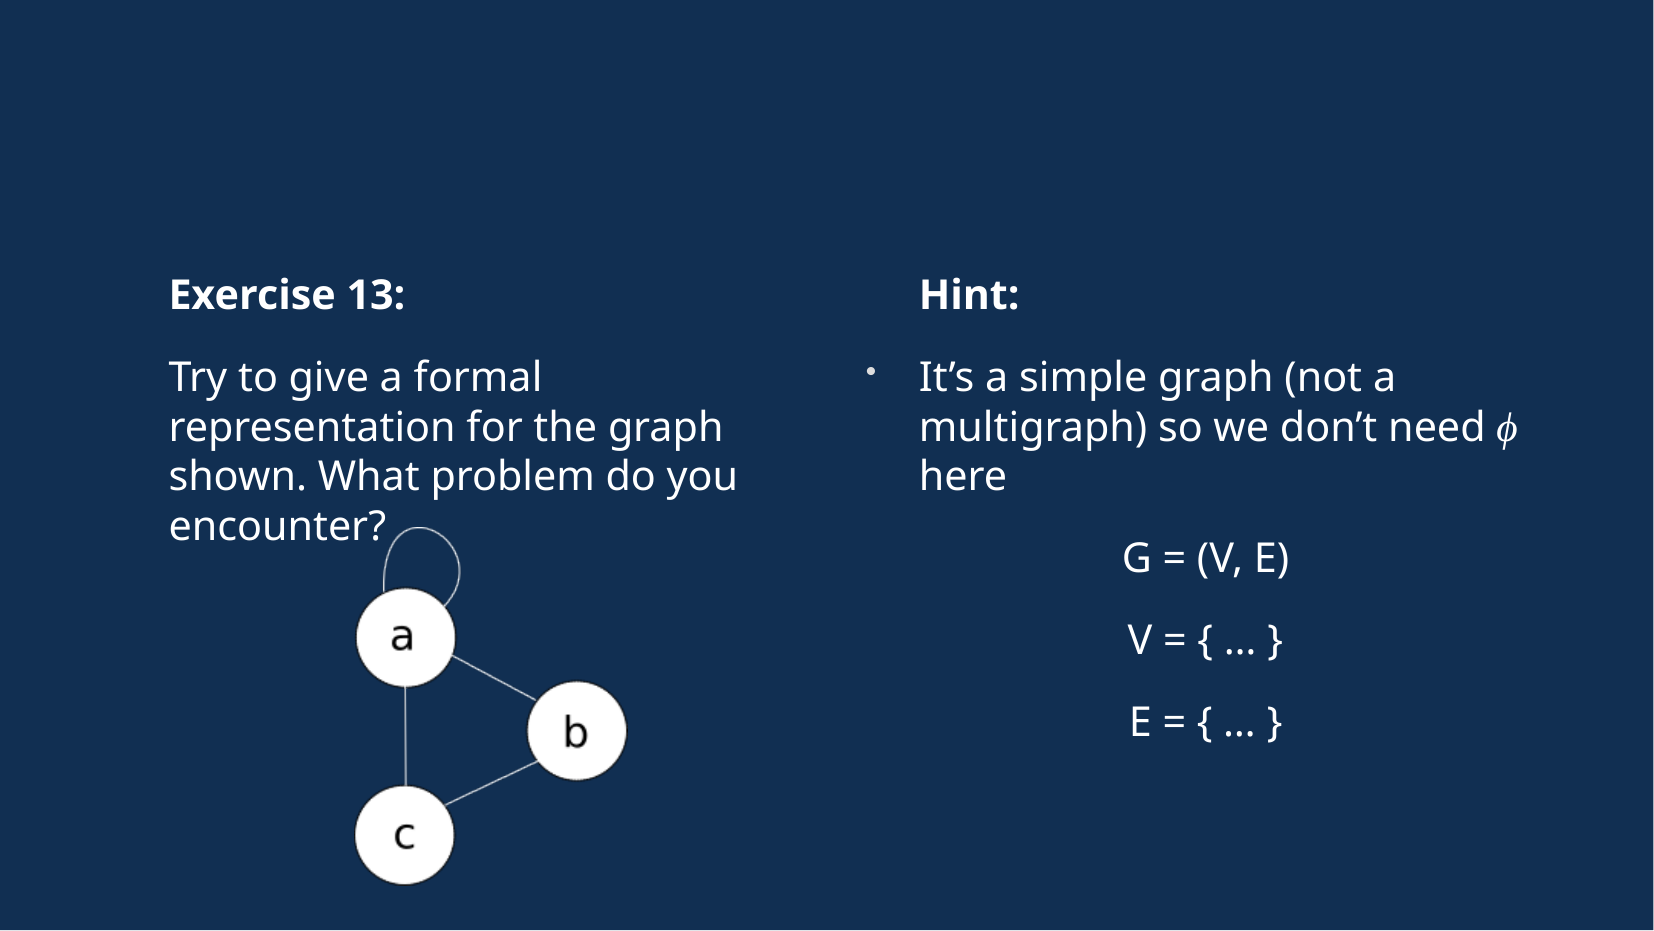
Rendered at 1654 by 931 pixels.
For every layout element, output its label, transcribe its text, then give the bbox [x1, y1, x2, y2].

picture [354, 527, 628, 886]
list Exercise 13: Try to give a formal representation for the graph shown. What problem do you encounter? [97, 268, 813, 806]
list Hint: It’s a simple graph (not a multigraph) so we don’t need ϕ here G = (V, E) V = { … } E = { … } [848, 268, 1563, 806]
